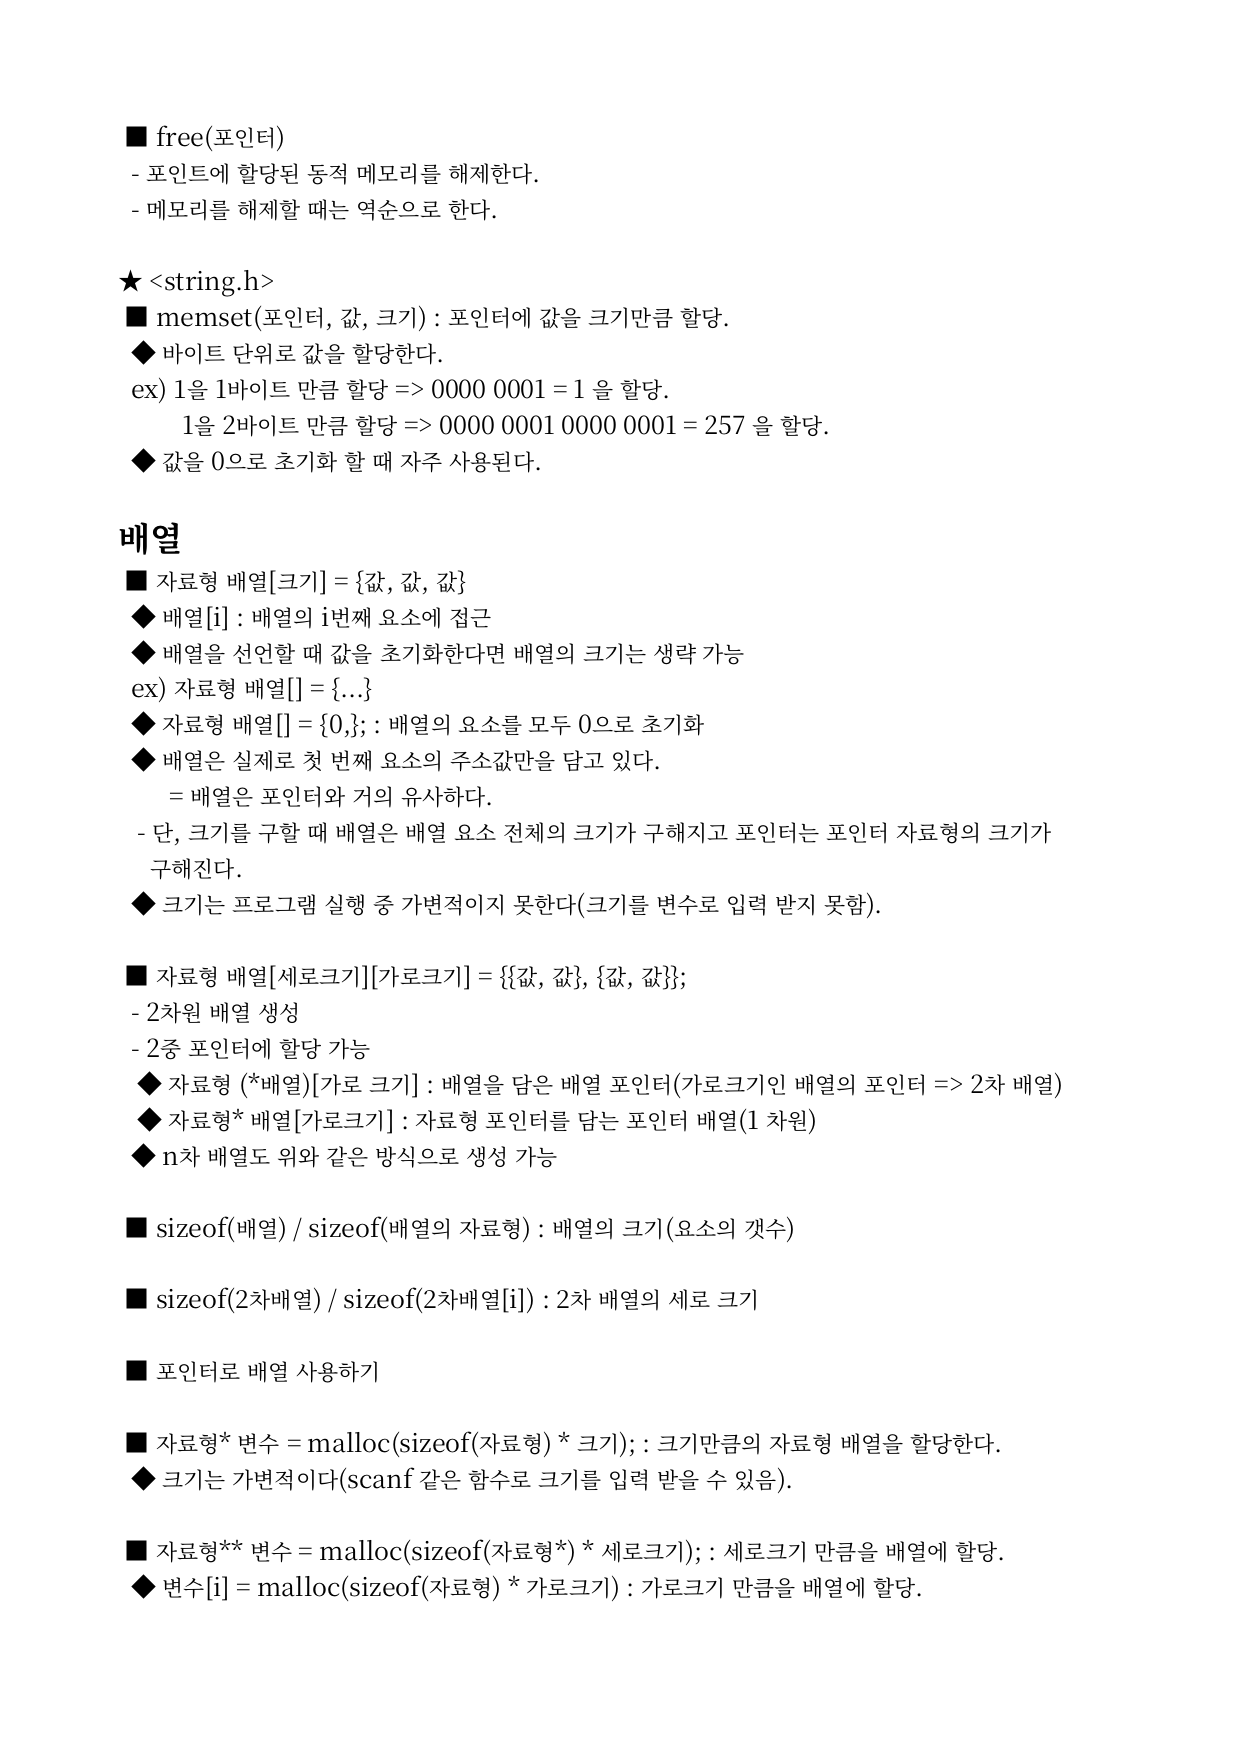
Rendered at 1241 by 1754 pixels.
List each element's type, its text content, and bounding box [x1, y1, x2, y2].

text = 배열은 포인터와 거의 유사하다. [118, 777, 1122, 813]
text ◆ 크기는 가변적이다(scanf 같은 함수로 크기를 입력 받을 수 있음). [118, 1460, 1122, 1496]
text ■ 자료형 배열[세로크기][가로크기] = {{값, 값}, {값, 값}}; [118, 957, 1122, 993]
text ex) 자료형 배열[] = {...} [118, 669, 1122, 705]
text ★ <string.h> [118, 262, 1122, 298]
text - 포인트에 할당된 동적 메모리를 해제한다. [118, 154, 1122, 190]
text ◆ 자료형 (*배열)[가로 크기] : 배열을 담은 배열 포인터(가로크기인 배열의 포인터 => 2차 배열) [118, 1064, 1122, 1100]
text ◆ 자료형* 배열[가로크기] : 자료형 포인터를 담는 포인터 배열(1 차원) [118, 1100, 1122, 1136]
text ◆ 크기는 프로그램 실행 중 가변적이지 못한다(크기를 변수로 입력 받지 못함). [118, 885, 1122, 921]
text 1을 2바이트 만큼 할당 => 0000 0001 0000 0001 = 257 을 할당. [118, 406, 1122, 442]
text ■ memset(포인터, 값, 크기) : 포인터에 값을 크기만큼 할당. [118, 298, 1122, 334]
text ◆ 배열[i] : 배열의 i번째 요소에 접근 [118, 597, 1122, 633]
text - 2중 포인터에 할당 가능 [118, 1028, 1122, 1064]
text ex) 1을 1바이트 만큼 할당 => 0000 0001 = 1 을 할당. [118, 370, 1122, 406]
text ■ 자료형** 변수 = malloc(sizeof(자료형*) * 세로크기); : 세로크기 만큼을 배열에 할당. [118, 1532, 1122, 1568]
text ◆ 배열을 선언할 때 값을 초기화한다면 배열의 크기는 생략 가능 [118, 633, 1122, 669]
text ■ free(포인터) [118, 118, 1122, 154]
text - 2차원 배열 생성 [118, 993, 1122, 1028]
text ■ 자료형 배열[크기] = {값, 값, 값} [118, 561, 1122, 597]
text ■ 포인터로 배열 사용하기 [118, 1352, 1122, 1388]
text ◆ 배열은 실제로 첫 번째 요소의 주소값만을 담고 있다. [118, 741, 1122, 777]
text 구해진다. [118, 849, 1122, 885]
text ■ sizeof(2차배열) / sizeof(2차배열[i]) : 2차 배열의 세로 크기 [118, 1280, 1122, 1316]
text 배열 [118, 513, 1122, 561]
text - 메모리를 해제할 때는 역순으로 한다. [118, 190, 1122, 226]
text ◆ 값을 0으로 초기화 할 때 자주 사용된다. [118, 442, 1122, 477]
text ◆ n차 배열도 위와 같은 방식으로 생성 가능 [118, 1136, 1122, 1172]
text ◆ 변수[i] = malloc(sizeof(자료형) * 가로크기) : 가로크기 만큼을 배열에 할당. [118, 1568, 1122, 1603]
text ■ sizeof(배열) / sizeof(배열의 자료형) : 배열의 크기(요소의 갯수) [118, 1208, 1122, 1244]
text ◆ 바이트 단위로 값을 할당한다. [118, 334, 1122, 370]
text ◆ 자료형 배열[] = {0,}; : 배열의 요소를 모두 0으로 초기화 [118, 705, 1122, 741]
text - 단, 크기를 구할 때 배열은 배열 요소 전체의 크기가 구해지고 포인터는 포인터 자료형의 크기가 [118, 813, 1122, 849]
text ■ 자료형* 변수 = malloc(sizeof(자료형) * 크기); : 크기만큼의 자료형 배열을 할당한다. [118, 1424, 1122, 1460]
